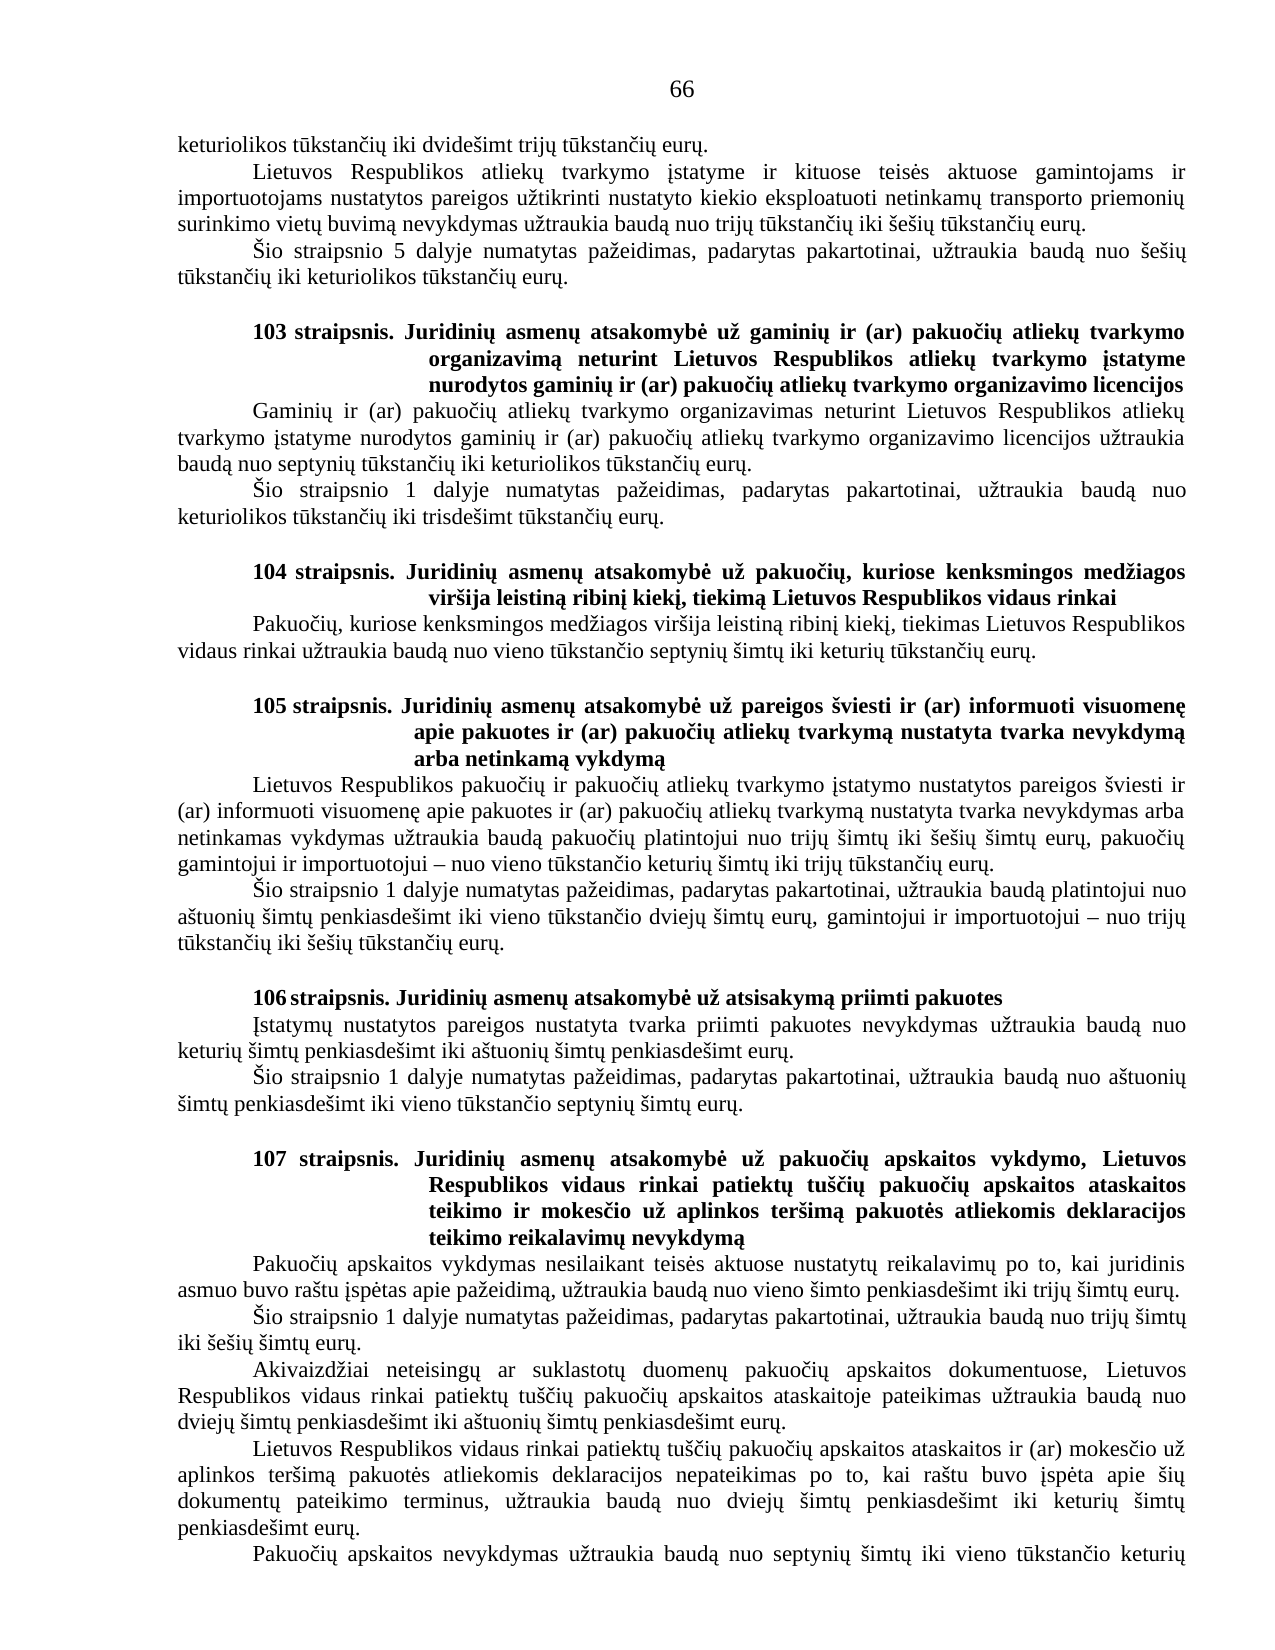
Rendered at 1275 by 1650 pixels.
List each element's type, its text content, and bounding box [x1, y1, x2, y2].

text Įstatymų nustatytos pareigos nustatyta tvarka priimti pakuotes nevykdymas užtraukia baudą nuo keturių šimtų penkiasdešimt iki aštuonių šimtų penkiasdešimt eurų. [177, 1011, 1186, 1063]
text Pakuočių apskaitos nevykdymas užtraukia baudą nuo septynių šimtų iki vieno tūkstančio keturių [177, 1540, 1186, 1566]
text Šio straipsnio 1 dalyje numatytas pažeidimas, padarytas pakartotinai, užtraukia baudą platintojui nuo aštuonių šimtų penkiasdešimt iki vieno tūkstančio dviejų šimtų eurų, gamintojui ir importuotojui – nuo trijų tūkstančių iki šešių tūkstančių eurų. [177, 876, 1186, 956]
text Šio straipsnio 1 dalyje numatytas pažeidimas, padarytas pakartotinai, užtraukia baudą nuo aštuonių šimtų penkiasdešimt iki vieno tūkstančio septynių šimtų eurų. [177, 1063, 1186, 1116]
text Lietuvos Respublikos vidaus rinkai patiektų tuščių pakuočių apskaitos ataskaitos ir (ar) mokesčio už aplinkos teršimą pakuotės atliekomis deklaracijos nepateikimas po to, kai raštu buvo įspėta apie šių dokumentų pateikimo terminus, užtraukia baudą nuo dviejų šimtų penkiasdešimt iki keturių šimtų penkiasdešimt eurų. [177, 1435, 1186, 1540]
text 103 straipsnis. Juridinių asmenų atsakomybė už gaminių ir (ar) pakuočių atliekų tvarkymo organizavimą neturint Lietuvos Respublikos atliekų tvarkymo įstatyme nurodytos gaminių ir (ar) pakuočių atliekų tvarkymo organizavimo licencijos [252, 318, 1186, 397]
text 107 straipsnis. Juridinių asmenų atsakomybė už pakuočių apskaitos vykdymo, Lietuvos Respublikos vidaus rinkai patiektų tuščių pakuočių apskaitos ataskaitos teikimo ir mokesčio už aplinkos teršimą pakuotės atliekomis deklaracijos teikimo reikalavimų nevykdymą [252, 1145, 1186, 1250]
text Akivaizdžiai neteisingų ar suklastotų duomenų pakuočių apskaitos dokumentuose, Lietuvos Respublikos vidaus rinkai patiektų tuščių pakuočių apskaitos ataskaitoje pateikimas užtraukia baudą nuo dviejų šimtų penkiasdešimt iki aštuonių šimtų penkiasdešimt eurų. [177, 1356, 1186, 1435]
text Pakuočių apskaitos vykdymas nesilaikant teisės aktuose nustatytų reikalavimų po to, kai juridinis asmuo buvo raštu įspėtas apie pažeidimą, užtraukia baudą nuo vieno šimto penkiasdešimt iki trijų šimtų eurų. [177, 1250, 1186, 1303]
text 104 straipsnis. Juridinių asmenų atsakomybė už pakuočių, kuriose kenksmingos medžiagos viršija leistiną ribinį kiekį, tiekimą Lietuvos Respublikos vidaus rinkai [252, 558, 1186, 611]
text Šio straipsnio 1 dalyje numatytas pažeidimas, padarytas pakartotinai, užtraukia baudą nuo trijų šimtų iki šešių šimtų eurų. [177, 1303, 1186, 1356]
text Lietuvos Respublikos atliekų tvarkymo įstatyme ir kituose teisės aktuose gamintojams ir importuotojams nustatytos pareigos užtikrinti nustatyto kiekio eksploatuoti netinkamų transporto priemonių surinkimo vietų buvimą nevykdymas užtraukia baudą nuo trijų tūkstančių iki šešių tūkstančių eurų. [177, 158, 1186, 237]
text Lietuvos Respublikos pakuočių ir pakuočių atliekų tvarkymo įstatymo nustatytos pareigos šviesti ir (ar) informuoti visuomenę apie pakuotes ir (ar) pakuočių atliekų tvarkymą nustatyta tvarka nevykdymas arba netinkamas vykdymas užtraukia baudą pakuočių platintojui nuo trijų šimtų iki šešių šimtų eurų, pakuočių gamintojui ir importuotojui – nuo vieno tūkstančio keturių šimtų iki trijų tūkstančių eurų. [177, 771, 1186, 876]
text Šio straipsnio 5 dalyje numatytas pažeidimas, padarytas pakartotinai, užtraukia baudą nuo šešių tūkstančių iki keturiolikos tūkstančių eurų. [177, 237, 1186, 289]
text Gaminių ir (ar) pakuočių atliekų tvarkymo organizavimas neturint Lietuvos Respublikos atliekų tvarkymo įstatyme nurodytos gaminių ir (ar) pakuočių atliekų tvarkymo organizavimo licencijos užtraukia baudą nuo septynių tūkstančių iki keturiolikos tūkstančių eurų. [177, 397, 1186, 476]
text keturiolikos tūkstančių iki dvidešimt trijų tūkstančių eurų. [177, 131, 1186, 158]
text Pakuočių, kuriose kenksmingos medžiagos viršija leistiną ribinį kiekį, tiekimas Lietuvos Respublikos vidaus rinkai užtraukia baudą nuo vieno tūkstančio septynių šimtų iki keturių tūkstančių eurų. [177, 611, 1186, 663]
text 106 straipsnis. Juridinių asmenų atsakomybė už atsisakymą priimti pakuotes [177, 984, 1186, 1011]
text 105 straipsnis. Juridinių asmenų atsakomybė už pareigos šviesti ir (ar) informuoti visuomenę apie pakuotes ir (ar) pakuočių atliekų tvarkymą nustatyta tvarka nevykdymą arba netinkamą vykdymą [252, 692, 1186, 771]
text Šio straipsnio 1 dalyje numatytas pažeidimas, padarytas pakartotinai, užtraukia baudą nuo keturiolikos tūkstančių iki trisdešimt tūkstančių eurų. [177, 476, 1186, 529]
